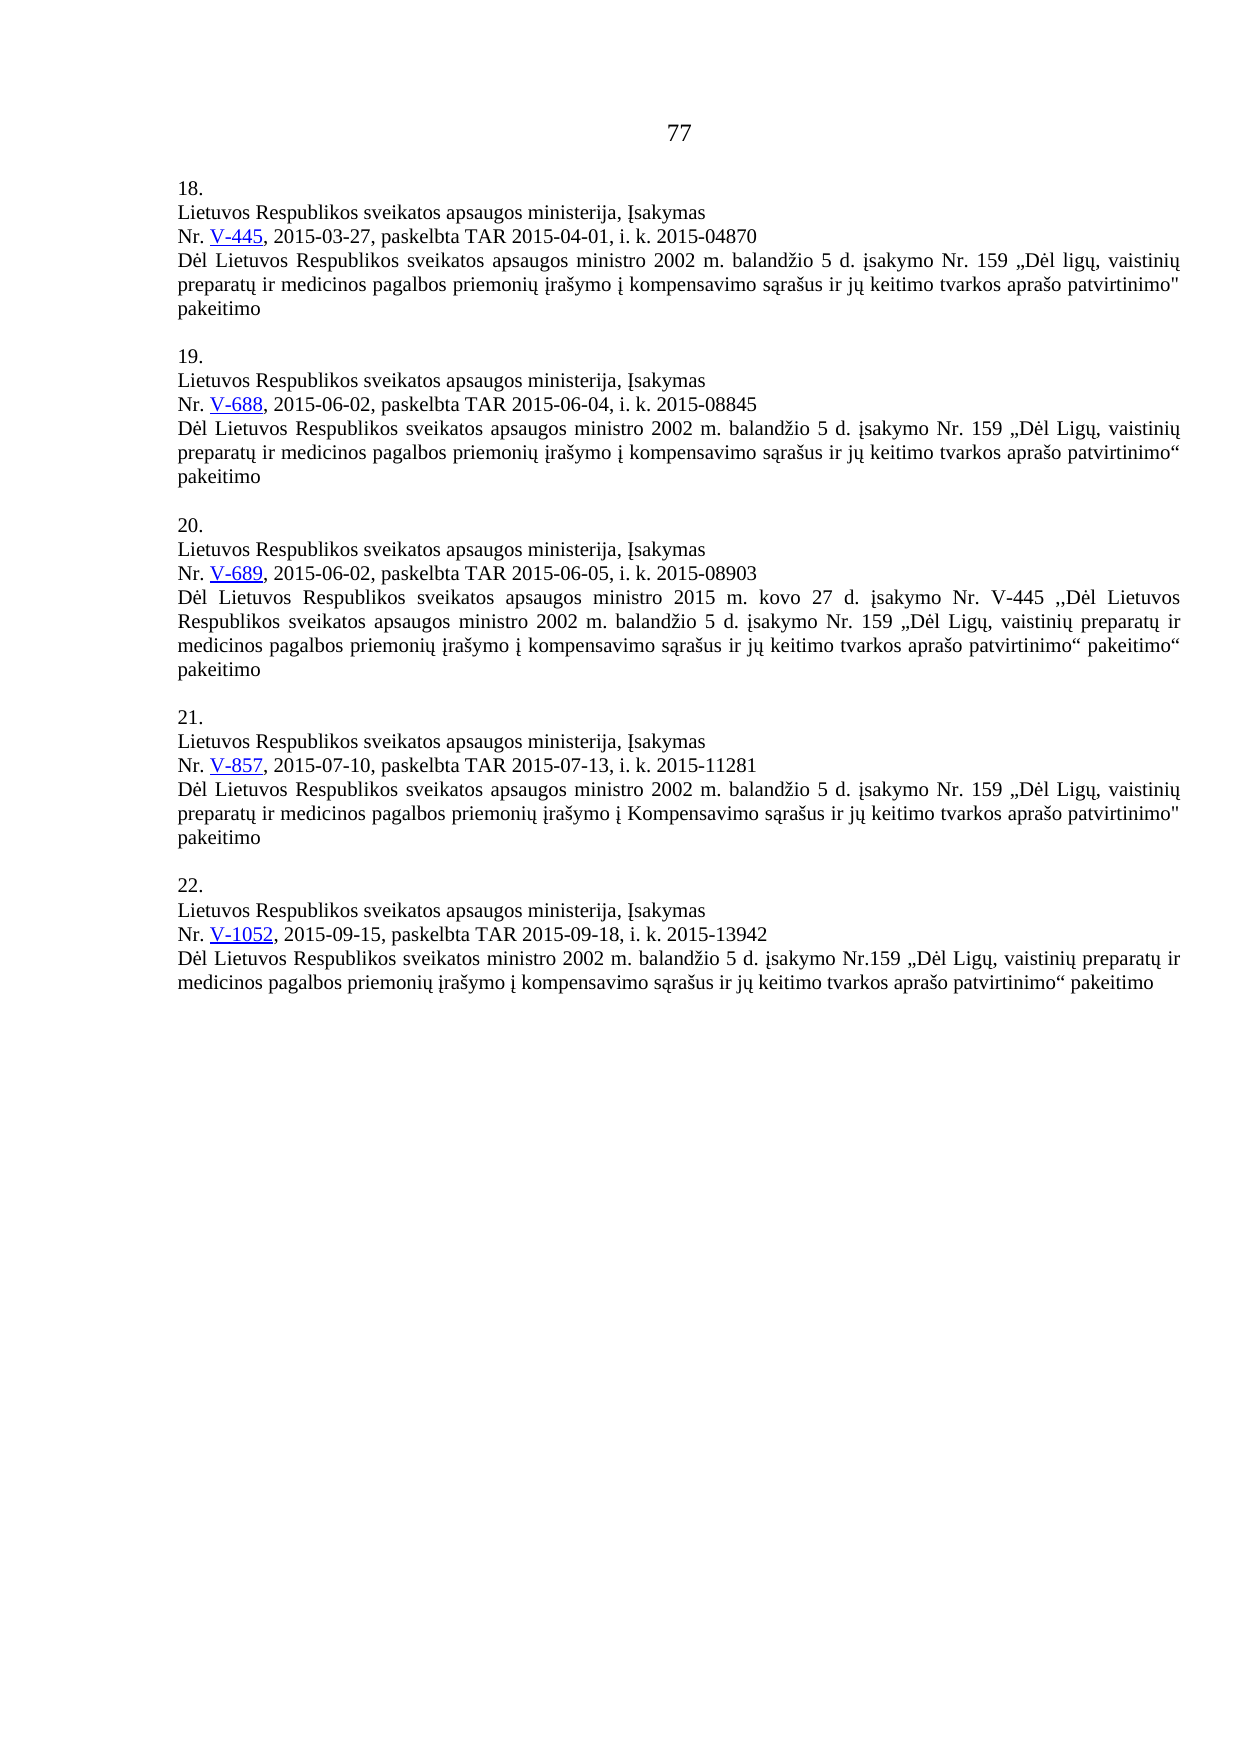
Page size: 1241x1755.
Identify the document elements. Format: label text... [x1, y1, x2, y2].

text Nr. V-688, 2015-06-02, paskelbta TAR 2015-06-04, i. k. 2015-08845 [177, 392, 1181, 416]
text Dėl Lietuvos Respublikos sveikatos apsaugos ministro 2002 m. balandžio 5 d. įsakymo Nr. 159 „Dėl Ligų, vaistinių preparatų ir medicinos pagalbos priemonių įrašymo į Kompensavimo sąrašus ir jų keitimo tvarkos aprašo patvirtinimo" pakeitimo [177, 777, 1181, 849]
text Lietuvos Respublikos sveikatos apsaugos ministerija, Įsakymas [177, 368, 1181, 392]
text Lietuvos Respublikos sveikatos apsaugos ministerija, Įsakymas [177, 897, 1181, 922]
text Dėl Lietuvos Respublikos sveikatos apsaugos ministro 2015 m. kovo 27 d. įsakymo Nr. V-445 ,,Dėl Lietuvos Respublikos sveikatos apsaugos ministro 2002 m. balandžio 5 d. įsakymo Nr. 159 „Dėl Ligų, vaistinių preparatų ir medicinos pagalbos priemonių įrašymo į kompensavimo sąrašus ir jų keitimo tvarkos aprašo patvirtinimo“ pakeitimo“ pakeitimo [177, 585, 1181, 681]
text Nr. V-1052, 2015-09-15, paskelbta TAR 2015-09-18, i. k. 2015-13942 [177, 922, 1181, 946]
text Nr. V-689, 2015-06-02, paskelbta TAR 2015-06-05, i. k. 2015-08903 [177, 561, 1181, 585]
text Dėl Lietuvos Respublikos sveikatos apsaugos ministro 2002 m. balandžio 5 d. įsakymo Nr. 159 „Dėl ligų, vaistinių preparatų ir medicinos pagalbos priemonių įrašymo į kompensavimo sąrašus ir jų keitimo tvarkos aprašo patvirtinimo" pakeitimo [177, 248, 1181, 320]
text Dėl Lietuvos Respublikos sveikatos ministro 2002 m. balandžio 5 d. įsakymo Nr.159 „Dėl Ligų, vaistinių preparatų ir medicinos pagalbos priemonių įrašymo į kompensavimo sąrašus ir jų keitimo tvarkos aprašo patvirtinimo“ pakeitimo [177, 946, 1181, 994]
text 21. [177, 705, 1181, 729]
text 20. [177, 512, 1181, 537]
text Lietuvos Respublikos sveikatos apsaugos ministerija, Įsakymas [177, 729, 1181, 753]
text Lietuvos Respublikos sveikatos apsaugos ministerija, Įsakymas [177, 537, 1181, 561]
text 18. [177, 176, 1181, 200]
text 19. [177, 344, 1181, 368]
text Nr. V-445, 2015-03-27, paskelbta TAR 2015-04-01, i. k. 2015-04870 [177, 224, 1181, 248]
text Nr. V-857, 2015-07-10, paskelbta TAR 2015-07-13, i. k. 2015-11281 [177, 753, 1181, 777]
text Dėl Lietuvos Respublikos sveikatos apsaugos ministro 2002 m. balandžio 5 d. įsakymo Nr. 159 „Dėl Ligų, vaistinių preparatų ir medicinos pagalbos priemonių įrašymo į kompensavimo sąrašus ir jų keitimo tvarkos aprašo patvirtinimo“ pakeitimo [177, 416, 1181, 488]
text Lietuvos Respublikos sveikatos apsaugos ministerija, Įsakymas [177, 200, 1181, 224]
text 22. [177, 873, 1181, 897]
